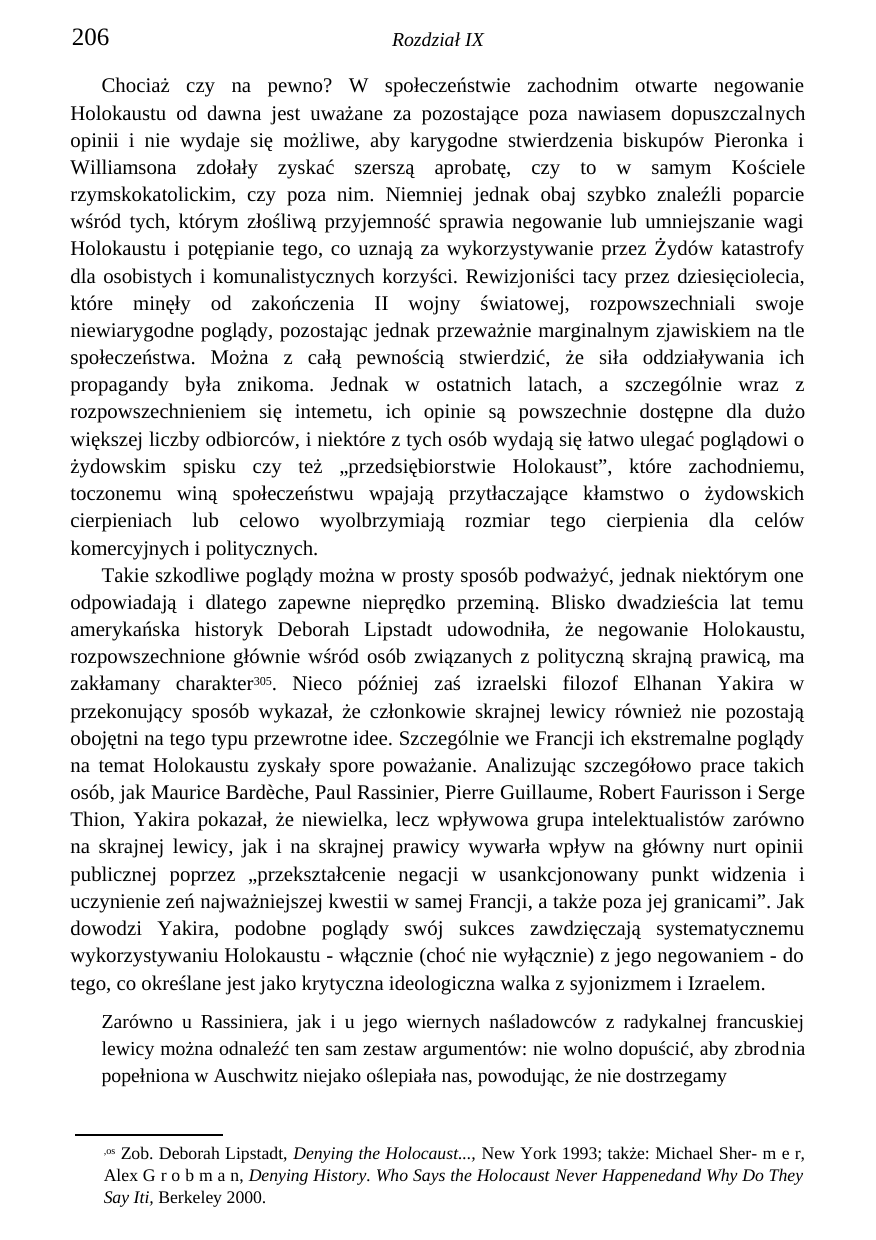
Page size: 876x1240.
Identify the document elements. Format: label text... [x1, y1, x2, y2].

text 206 [72, 22, 115, 51]
text ,os Zob. Deborah Lipstadt, Denying the Holocaust..., New York 1993; także: Michael Sher- m e r, Alex G r o b m a n, Denying History. Who Says the Holocaust Never Happenedand Why Do They Say Iti, Berkeley 2000. [103, 1143, 805, 1208]
text Zarówno u Rassiniera, jak i u jego wiernych naśladowców z radykalnej francuskiej lewicy można odnaleźć ten sam zestaw argumentów: nie wolno dopuścić, aby zbrod­nia popełniona w Auschwitz niejako oślepiała nas, powodując, że nie dostrzegamy [101, 1010, 805, 1087]
text Rozdział IX [386, 28, 492, 51]
text Takie szkodliwe poglądy można w prosty sposób podważyć, jednak niektórym one odpowiadają i dlatego zapewne nieprędko przeminą. Blisko dwadzieścia lat temu amerykańska historyk Deborah Lipstadt udowodniła, że negowanie Holo­kaustu, rozpowszechnione głównie wśród osób związanych z polityczną skrajną prawicą, ma zakłamany charakter305. Nieco później zaś izraelski filozof Elhanan Yakira w przekonujący sposób wykazał, że członkowie skrajnej lewicy również nie pozostają obojętni na tego typu przewrotne idee. Szczególnie we Francji ich ekstremalne poglądy na temat Holokaustu zyskały spore poważanie. Analizując szczegółowo prace takich osób, jak Maurice Bardèche, Paul Rassinier, Pierre Guillaume, Robert Faurisson i Serge Thion, Yakira pokazał, że niewielka, lecz wpływowa grupa intelektualistów zarówno na skrajnej lewicy, jak i na skrajnej prawicy wywarła wpływ na główny nurt opinii publicznej poprzez „przekształ­cenie negacji w usankcjonowany punkt widzenia i uczynienie zeń najważniej­szej kwestii w samej Francji, a także poza jej granicami”. Jak dowodzi Yakira, podobne poglądy swój sukces zawdzięczają systematycznemu wykorzystywaniu Holokaustu - włącznie (choć nie wyłącznie) z jego negowaniem - do tego, co określane jest jako krytyczna ideologiczna walka z syjonizmem i Izraelem. [70, 563, 805, 994]
text Chociaż czy na pewno? W społeczeństwie zachodnim otwarte negowanie Holokaustu od dawna jest uważane za pozostające poza nawiasem dopuszczal­nych opinii i nie wydaje się możliwe, aby karygodne stwierdzenia biskupów Pieronka i Williamsona zdołały zyskać szerszą aprobatę, czy to w samym Ko­ściele rzymskokatolickim, czy poza nim. Niemniej jednak obaj szybko znaleźli poparcie wśród tych, którym złośliwą przyjemność sprawia negowanie lub umniejszanie wagi Holokaustu i potępianie tego, co uznają za wykorzystywanie przez Żydów katastrofy dla osobistych i komunalistycznych korzyści. Rewizjo­niści tacy przez dziesięciolecia, które minęły od zakończenia II wojny światowej, rozpowszechniali swoje niewiarygodne poglądy, pozostając jednak przeważnie marginalnym zjawiskiem na tle społeczeństwa. Można z całą pewnością stwier­dzić, że siła oddziaływania ich propagandy była znikoma. Jednak w ostatnich latach, a szczególnie wraz z rozpowszechnieniem się intemetu, ich opinie są po­wszechnie dostępne dla dużo większej liczby odbiorców, i niektóre z tych osób wydają się łatwo ulegać poglądowi o żydowskim spisku czy też „przedsiębior­stwie Holokaust”, które zachodniemu, toczonemu winą społeczeństwu wpajają przytłaczające kłamstwo o żydowskich cierpieniach lub celowo wyolbrzymiają rozmiar tego cierpienia dla celów komercyjnych i politycznych. [70, 73, 805, 559]
